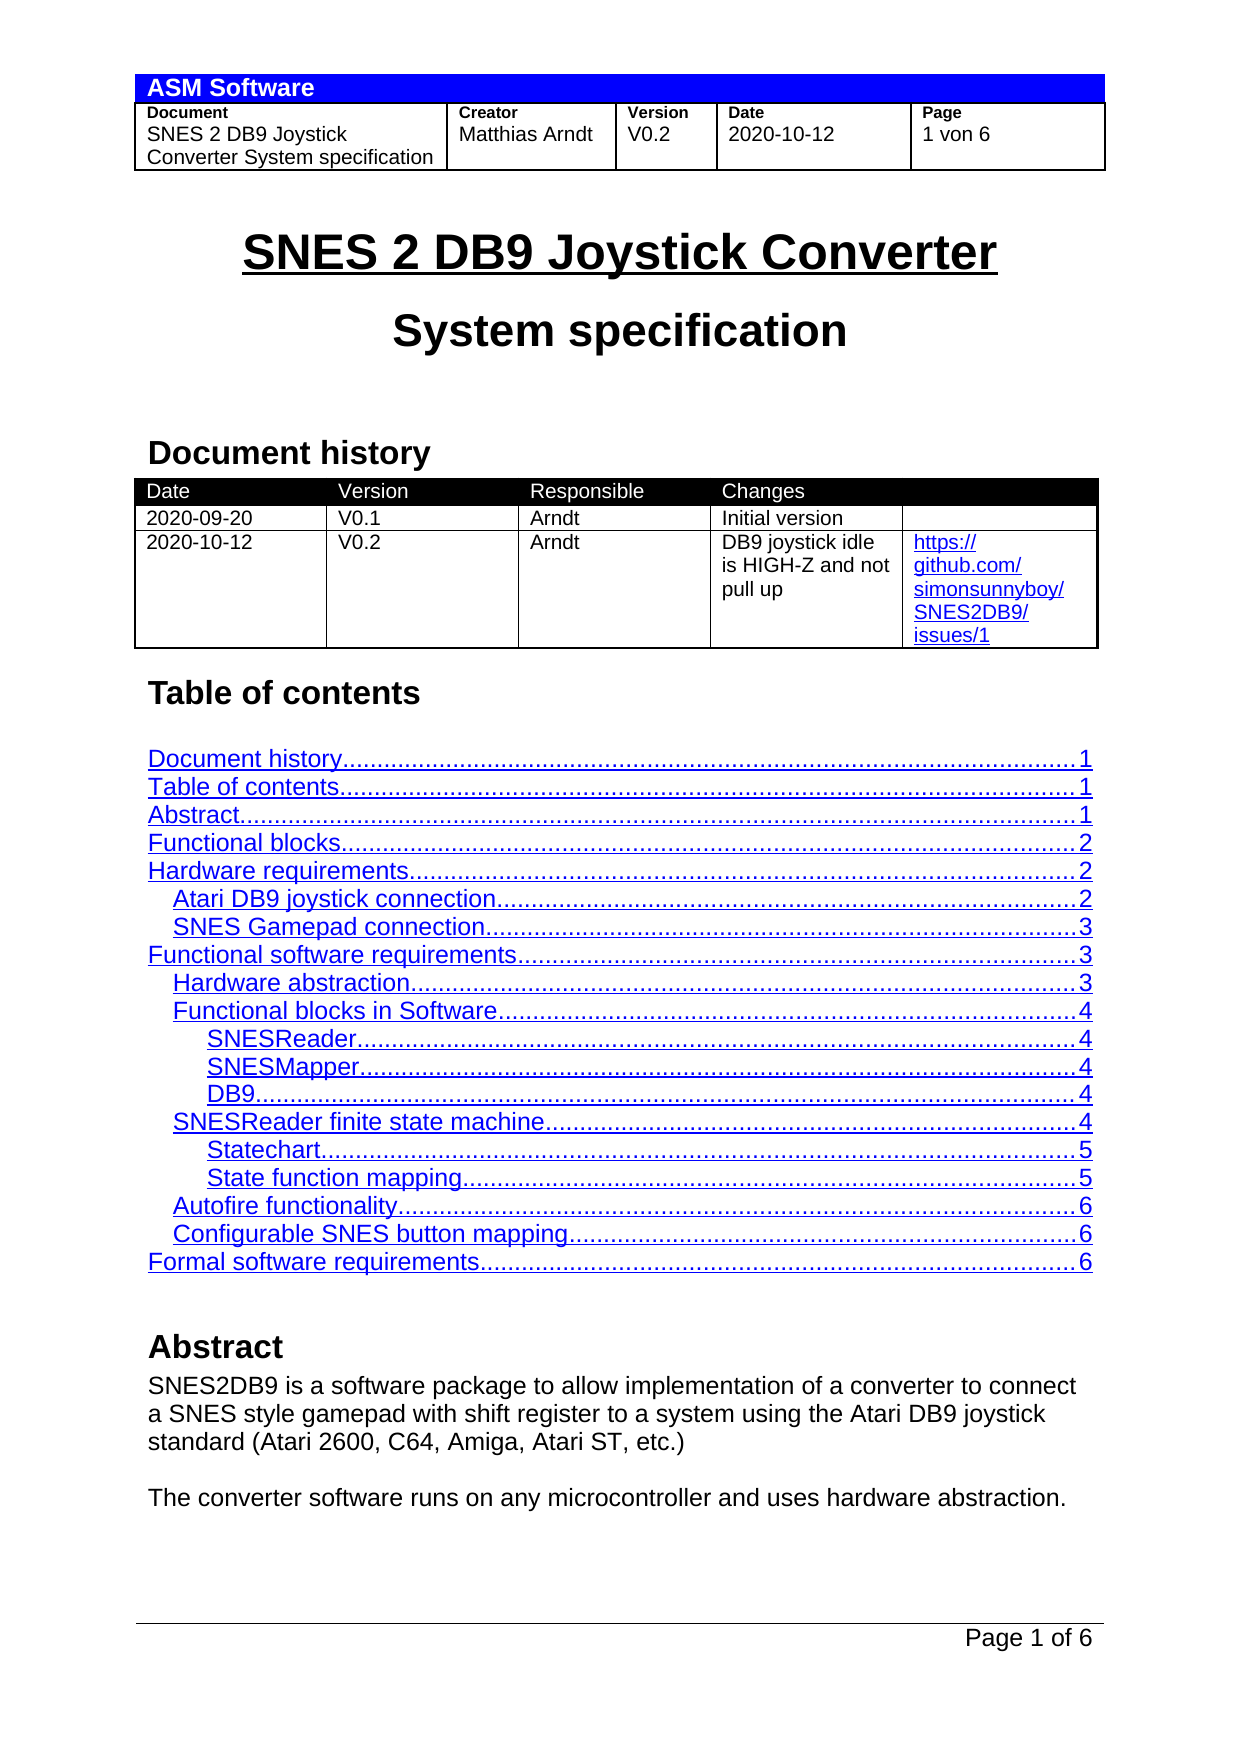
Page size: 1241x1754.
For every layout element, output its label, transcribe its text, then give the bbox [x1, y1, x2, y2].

table_cell [903, 506, 1096, 529]
text DB9 4 [207, 1080, 1092, 1104]
table_header Date [136, 480, 326, 505]
table_cell V0.2 [327, 531, 518, 647]
text Configurable SNES button mapping 6 [173, 1220, 1092, 1244]
table_cell https://github.com/simonsunnyboy/SNES2DB9/issues/1 [903, 531, 1096, 647]
table_cell Arndt [519, 531, 710, 647]
table_header Responsible [519, 480, 710, 505]
table_cell 2020-10-12 [136, 531, 326, 647]
subtitle Table of contents [148, 674, 1092, 711]
text Functional software requirements 3 [148, 941, 1092, 965]
text Abstract 1 [148, 801, 1092, 825]
table_cell V0.1 [327, 506, 518, 529]
text Hardware abstraction 3 [173, 969, 1092, 993]
text SNESReader 4 [207, 1024, 1092, 1049]
text Table of contents 1 [148, 773, 1092, 797]
text SNES Gamepad connection 3 [173, 913, 1092, 937]
text SNES 2 DB9 Joystick Converter [148, 224, 1092, 280]
text Functional blocks 2 [148, 829, 1092, 853]
text SNES2DB9 is a software package to allow implementation of a converter to connect a SNES style gamepad with shift register to a system using the Atari DB9 joystick standard (Atari 2600, C64, Amiga, Atari ST, etc.) [148, 1372, 1092, 1456]
table_cell DB9 joystick idle is HIGH-Z and not pull up [711, 531, 902, 647]
table_header Changes [711, 480, 902, 505]
text Functional blocks in Software 4 [173, 997, 1092, 1021]
text Document history 1 [148, 745, 1092, 769]
subtitle Document history [148, 434, 1092, 471]
text Autofire functionality 6 [173, 1192, 1092, 1216]
text Statechart 5 [207, 1136, 1092, 1160]
text Hardware requirements 2 [148, 857, 1092, 881]
text System specification [148, 305, 1092, 356]
text Formal software requirements 6 [148, 1248, 1092, 1272]
text The converter software runs on any microcontroller and uses hardware abstraction. [148, 1484, 1092, 1512]
table_cell 2020-09-20 [136, 506, 326, 529]
text SNESMapper 4 [207, 1052, 1092, 1076]
table_cell Arndt [519, 506, 710, 529]
text SNESReader finite state machine 4 [173, 1108, 1092, 1132]
table_header [903, 480, 1096, 505]
text State function mapping 5 [207, 1164, 1092, 1188]
text Atari DB9 joystick connection 2 [173, 885, 1092, 909]
table_cell Initial version [711, 506, 902, 529]
subtitle Abstract [148, 1329, 1092, 1366]
table_header Version [327, 480, 518, 505]
